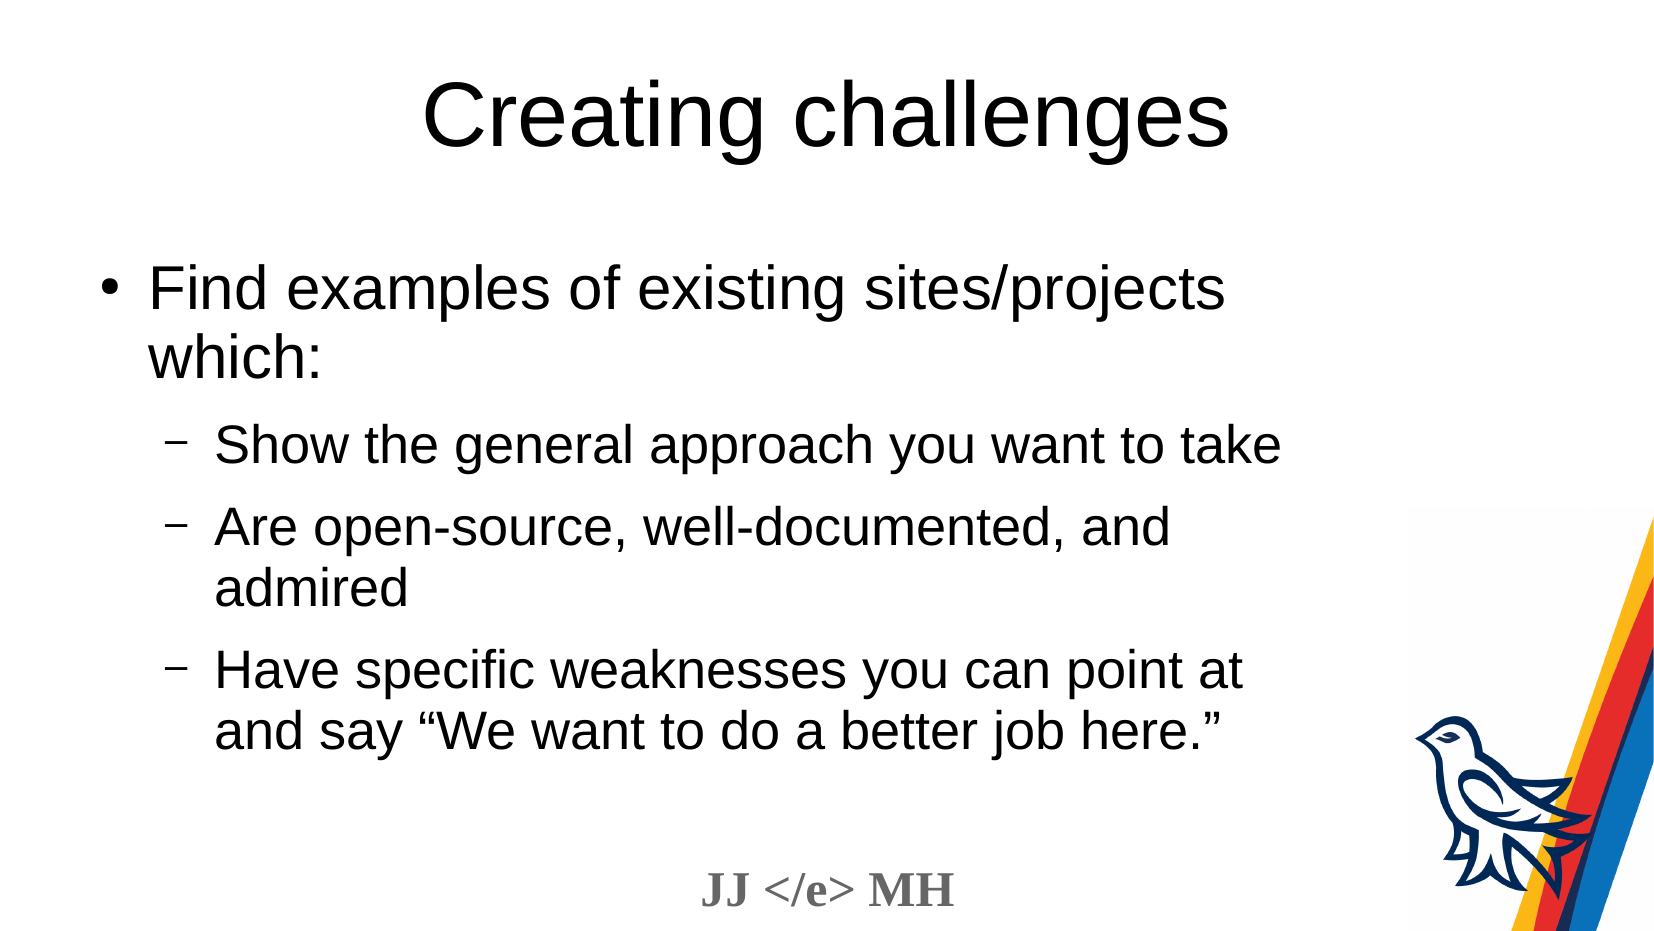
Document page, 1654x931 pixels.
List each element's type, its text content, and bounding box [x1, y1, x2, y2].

picture [1407, 507, 1654, 931]
list Find examples of existing sites/projects which: Show the general approach you want to take Are open-source, well-documented, and admired Have specific weaknesses you can point at and say “We want to do a better job here.” [82, 253, 1300, 793]
title Creating challenges [82, 37, 1571, 193]
